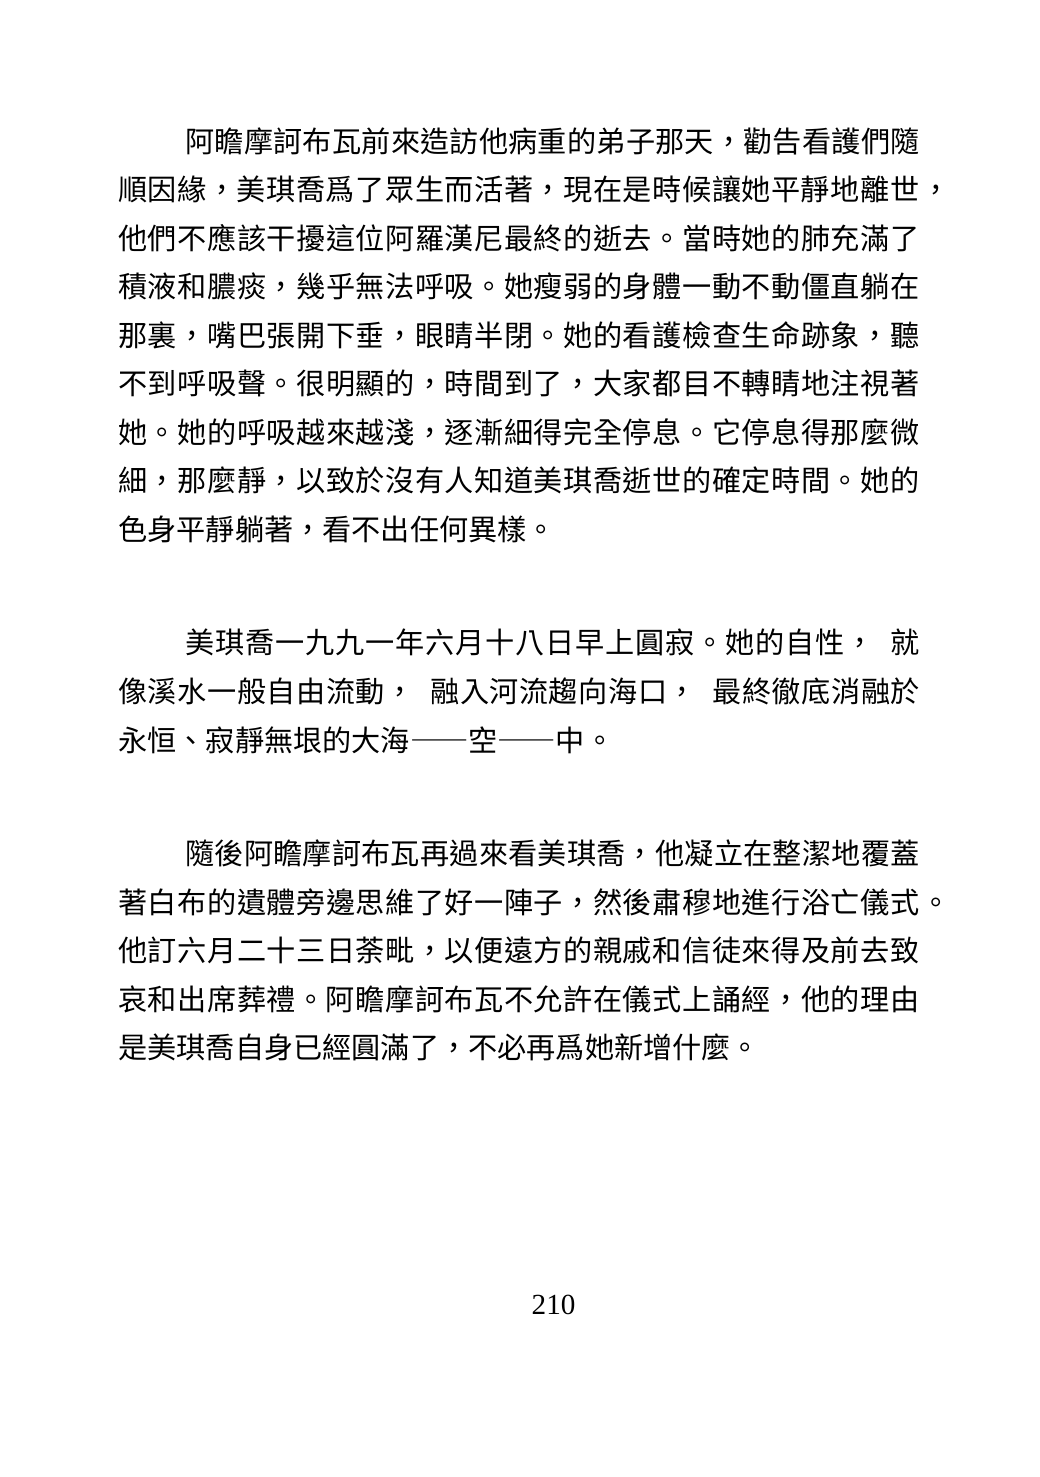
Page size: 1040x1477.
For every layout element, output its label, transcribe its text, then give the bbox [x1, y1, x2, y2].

text 阿瞻摩訶布瓦前來造訪他病重的弟子那天，勸告看護們隨順因緣，美琪喬爲了眾生而活著，現在是時候讓她平靜地離世，他們不應該干擾這位阿羅漢尼最終的逝去。當時她的肺充滿了積液和膿痰，幾乎無法呼吸。她瘦弱的身體一動不動僵直躺在那裏，嘴巴張開下垂，眼睛半閉。她的看護檢查生命跡象，聽不到呼吸聲。很明顯的，時間到了，大家都目不轉睛地注視著她。她的呼吸越來越淺，逐漸細得完全停息。它停息得那麼微細，那麼靜，以致於沒有人知道美琪喬逝世的確定時間。她的色身平靜躺著，看不出任何異樣。 [118, 118, 921, 549]
text 美琪喬一九九一年六月十八日早上圓寂。她的自性， 就像溪水一般自由流動， 融入河流趨向海口， 最終徹底消融於永恒、寂靜無垠的大海——空——中。 [118, 620, 921, 759]
text 隨後阿瞻摩訶布瓦再過來看美琪喬，他凝立在整潔地覆蓋著白布的遺體旁邊思維了好一陣子，然後肅穆地進行浴亡儀式。他訂六月二十三日荼毗，以便遠方的親戚和信徒來得及前去致哀和出席葬禮。阿瞻摩訶布瓦不允許在儀式上誦經，他的理由是美琪喬自身已經圓滿了，不必再爲她新增什麼。 [118, 831, 921, 1067]
